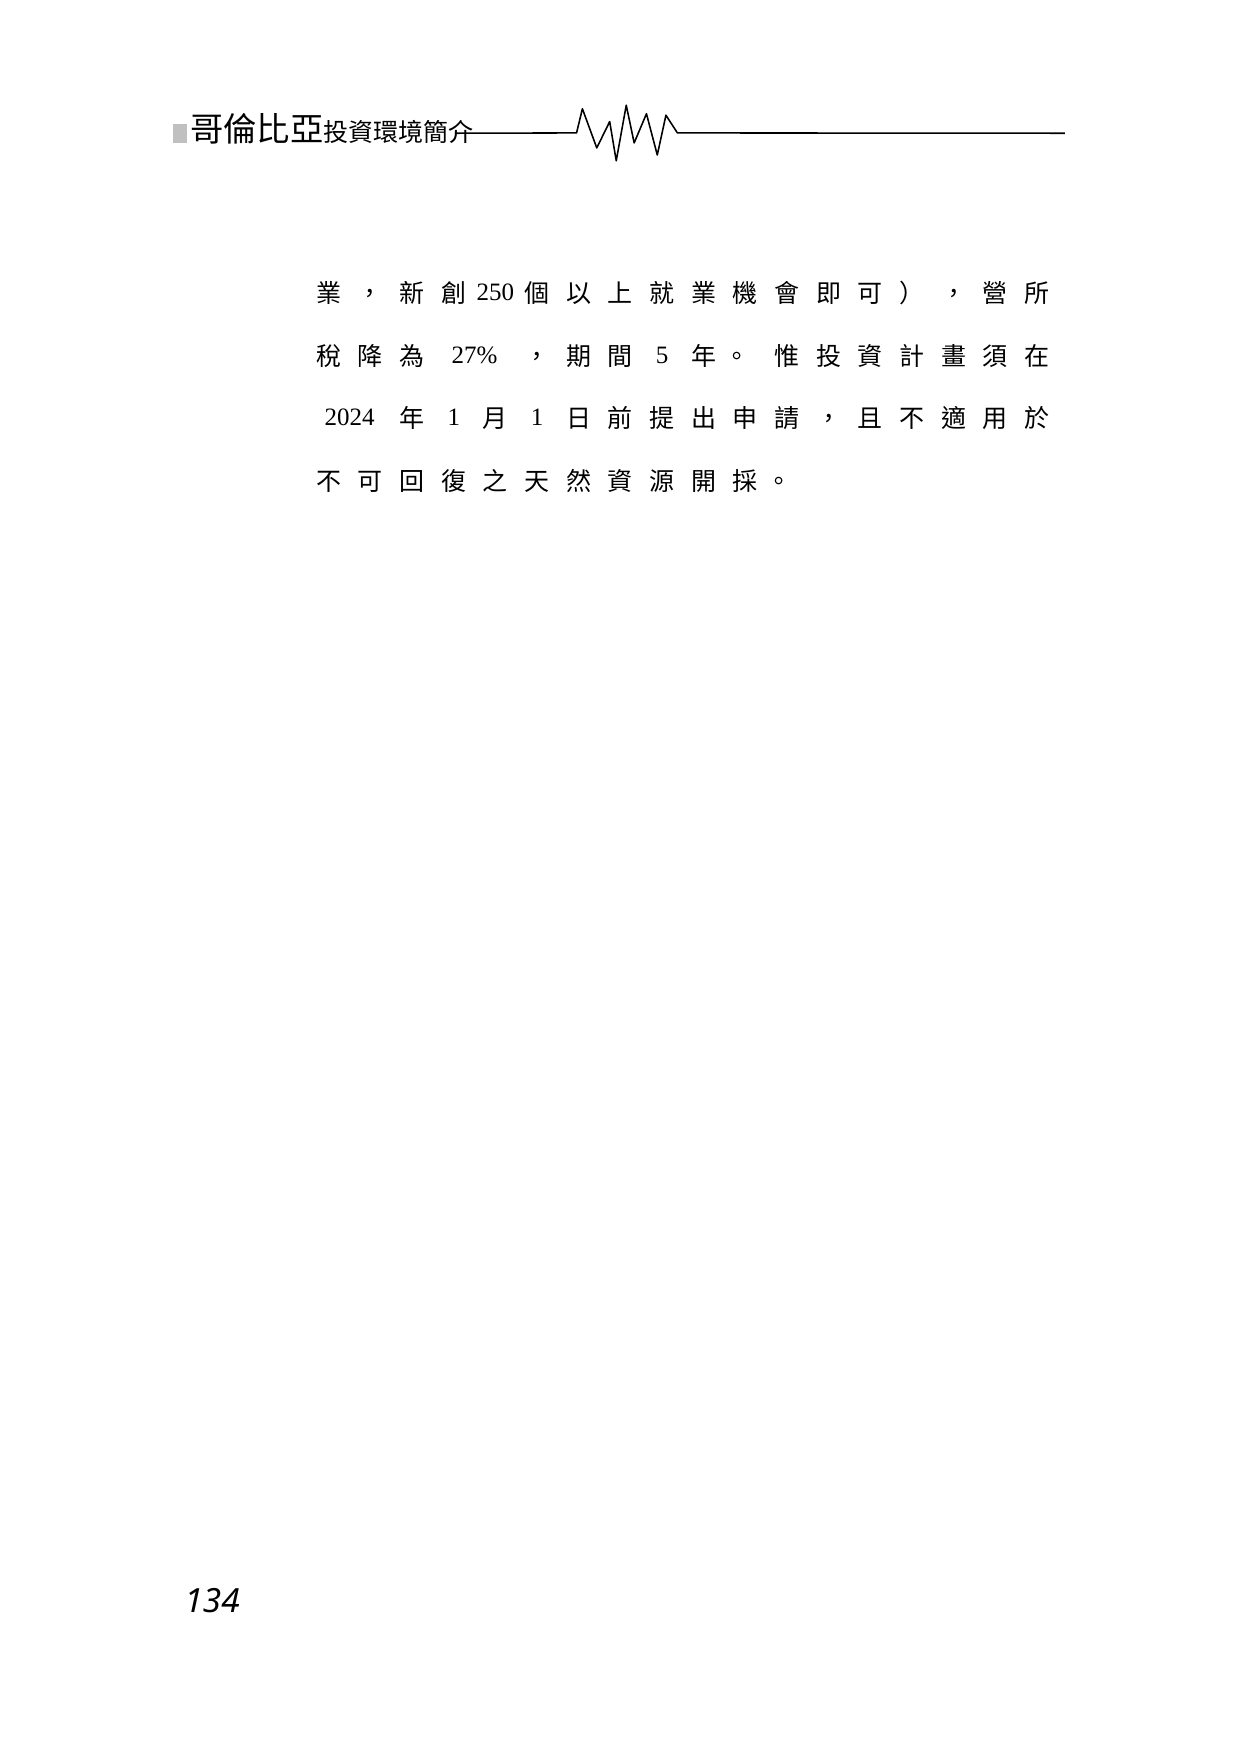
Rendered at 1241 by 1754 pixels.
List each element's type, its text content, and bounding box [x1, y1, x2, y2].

text 業，新創250個以上就業機會即可），營所稅降為27%，期間5年。惟投資計畫須在2024年1月1日前提出申請，且不適用於不可回復之天然資源開採。 [286, 250, 1058, 500]
